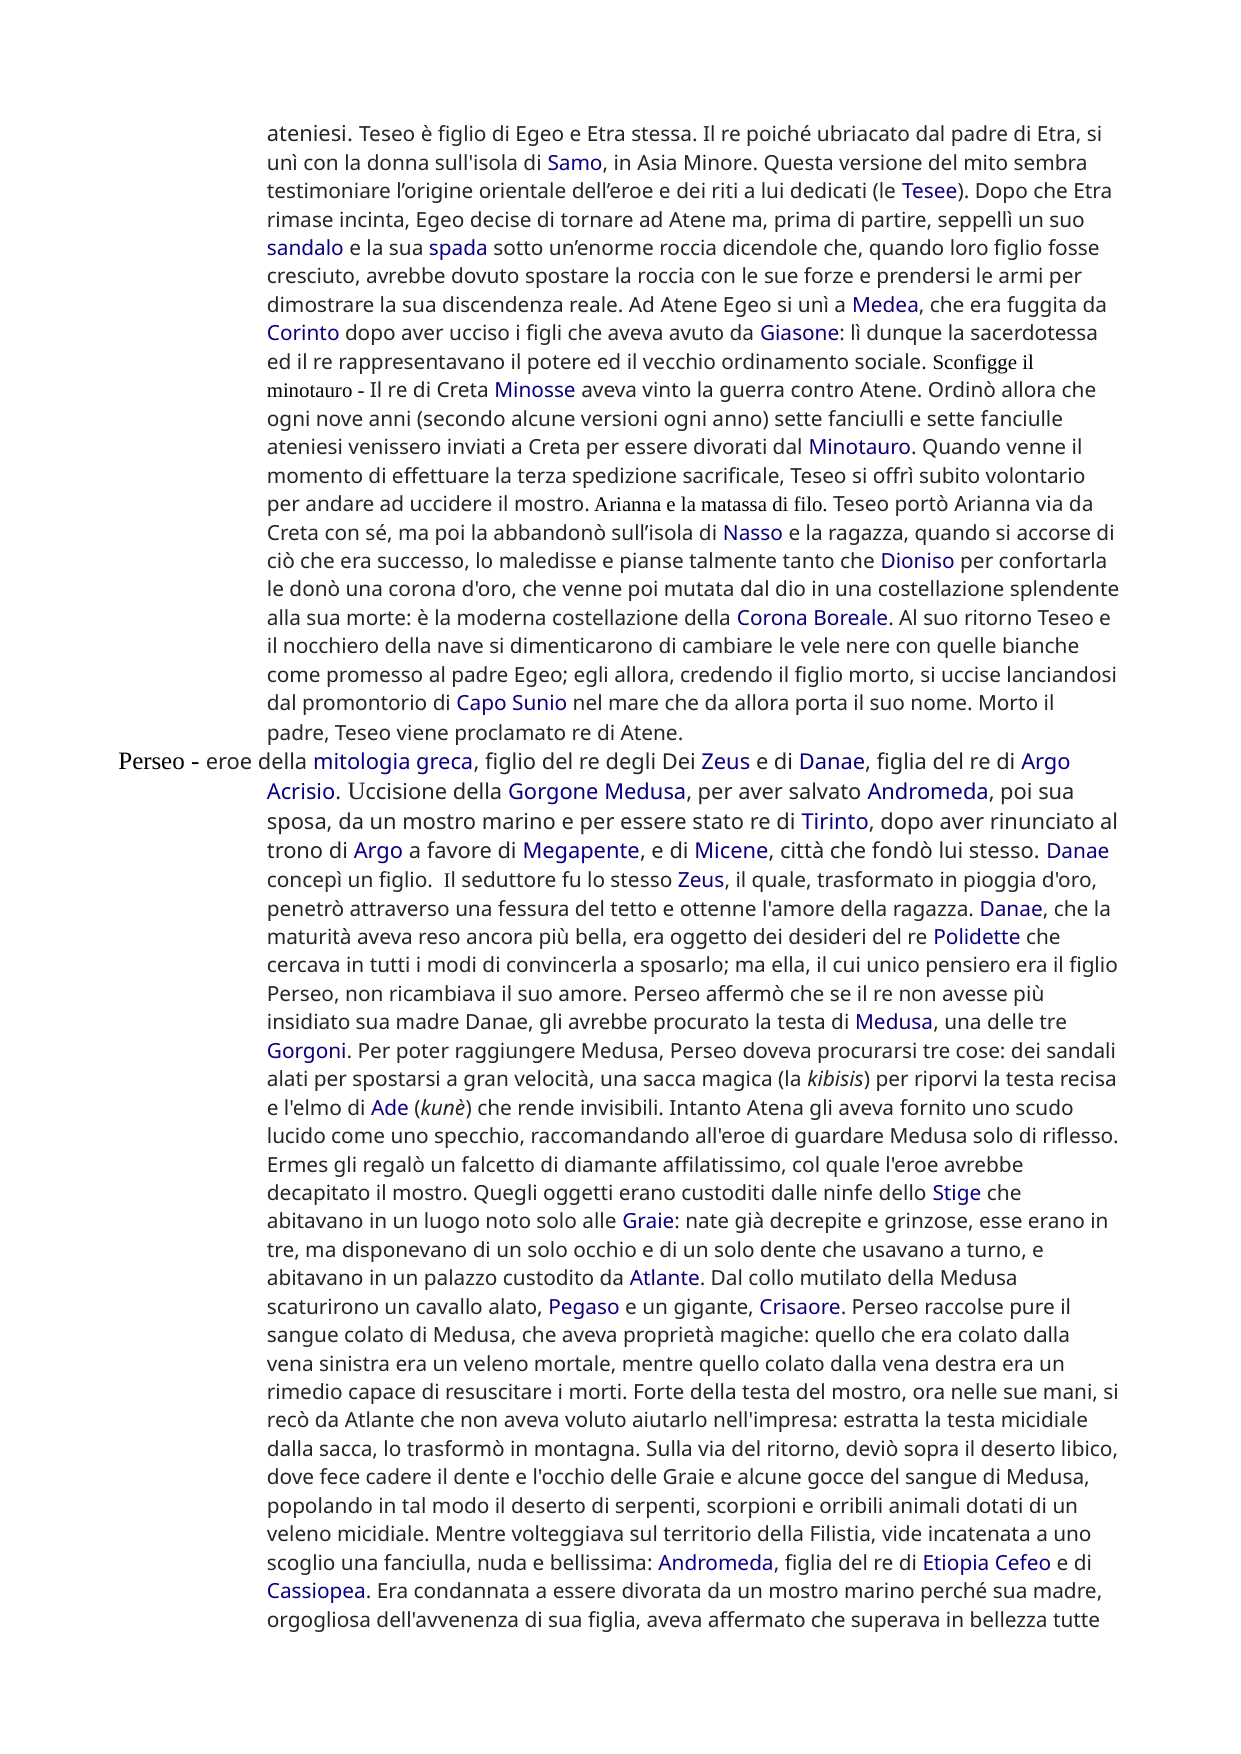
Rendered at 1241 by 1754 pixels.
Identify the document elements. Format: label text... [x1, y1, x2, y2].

text Perseo - eroe della mitologia greca, figlio del re degli Dei Zeus e di Danae, figlia del re di Argo Acrisio. Uccisione della Gorgone Medusa, per aver salvato Andromeda, poi sua sposa, da un mostro marino e per essere stato re di Tirinto, dopo aver rinunciato al trono di Argo a favore di Megapente, e di Micene, città che fondò lui stesso. Danae concepì un figlio. Il seduttore fu lo stesso Zeus, il quale, trasformato in pioggia d'oro, penetrò attraverso una fessura del tetto e ottenne l'amore della ragazza. Danae, che la maturità aveva reso ancora più bella, era oggetto dei desideri del re Polidette che cercava in tutti i modi di convincerla a sposarlo; ma ella, il cui unico pensiero era il figlio Perseo, non ricambiava il suo amore. Perseo affermò che se il re non avesse più insidiato sua madre Danae, gli avrebbe procurato la testa di Medusa, una delle tre Gorgoni. Per poter raggiungere Medusa, Perseo doveva procurarsi tre cose: dei sandali alati per spostarsi a gran velocità, una sacca magica (la kibisis) per riporvi la testa recisa e l'elmo di Ade (kunè) che rende invisibili. Intanto Atena gli aveva fornito uno scudo lucido come uno specchio, raccomandando all'eroe di guardare Medusa solo di riflesso. Ermes gli regalò un falcetto di diamante affilatissimo, col quale l'eroe avrebbe decapitato il mostro. Quegli oggetti erano custoditi dalle ninfe dello Stige che abitavano in un luogo noto solo alle Graie: nate già decrepite e grinzose, esse erano in tre, ma disponevano di un solo occhio e di un solo dente che usavano a turno, e abitavano in un palazzo custodito da Atlante. Dal collo mutilato della Medusa scaturirono un cavallo alato, Pegaso e un gigante, Crisaore. Perseo raccolse pure il sangue colato di Medusa, che aveva proprietà magiche: quello che era colato dalla vena sinistra era un veleno mortale, mentre quello colato dalla vena destra era un rimedio capace di resuscitare i morti. Forte della testa del mostro, ora nelle sue mani, si recò da Atlante che non aveva voluto aiutarlo nell'impresa: estratta la testa micidiale dalla sacca, lo trasformò in montagna. Sulla via del ritorno, deviò sopra il deserto libico, dove fece cadere il dente e l'occhio delle Graie e alcune gocce del sangue di Medusa, popolando in tal modo il deserto di serpenti, scorpioni e orribili animali dotati di un veleno micidiale. Mentre volteggiava sul territorio della Filistia, vide incatenata a uno scoglio una fanciulla, nuda e bellissima: Andromeda, figlia del re di Etiopia Cefeo e di Cassiopea. Era condannata a essere divorata da un mostro marino perché sua madre, orgogliosa dell'avvenenza di sua figlia, aveva affermato che superava in bellezza tutte [118, 746, 1122, 1633]
text ateniesi. Teseo è figlio di Egeo e Etra stessa. Il re poiché ubriacato dal padre di Etra, si unì con la donna sull'isola di Samo, in Asia Minore. Questa versione del mito sembra testimoniare l’origine orientale dell’eroe e dei riti a lui dedicati (le Tesee). Dopo che Etra rimase incinta, Egeo decise di tornare ad Atene ma, prima di partire, seppellì un suo sandalo e la sua spada sotto un’enorme roccia dicendole che, quando loro figlio fosse cresciuto, avrebbe dovuto spostare la roccia con le sue forze e prendersi le armi per dimostrare la sua discendenza reale. Ad Atene Egeo si unì a Medea, che era fuggita da Corinto dopo aver ucciso i figli che aveva avuto da Giasone: lì dunque la sacerdotessa ed il re rappresentavano il potere ed il vecchio ordinamento sociale. Sconfigge il minotauro - Il re di Creta Minosse aveva vinto la guerra contro Atene. Ordinò allora che ogni nove anni (secondo alcune versioni ogni anno) sette fanciulli e sette fanciulle ateniesi venissero inviati a Creta per essere divorati dal Minotauro. Quando venne il momento di effettuare la terza spedizione sacrificale, Teseo si offrì subito volontario per andare ad uccidere il mostro. Arianna e la matassa di filo. Teseo portò Arianna via da Creta con sé, ma poi la abbandonò sull’isola di Nasso e la ragazza, quando si accorse di ciò che era successo, lo maledisse e pianse talmente tanto che Dioniso per confortarla le donò una corona d'oro, che venne poi mutata dal dio in una costellazione splendente alla sua morte: è la moderna costellazione della Corona Boreale. Al suo ritorno Teseo e il nocchiero della nave si dimenticarono di cambiare le vele nere con quelle bianche come promesso al padre Egeo; egli allora, credendo il figlio morto, si uccise lanciandosi dal promontorio di Capo Sunio nel mare che da allora porta il suo nome. Morto il padre, Teseo viene proclamato re di Atene. [118, 118, 1122, 746]
